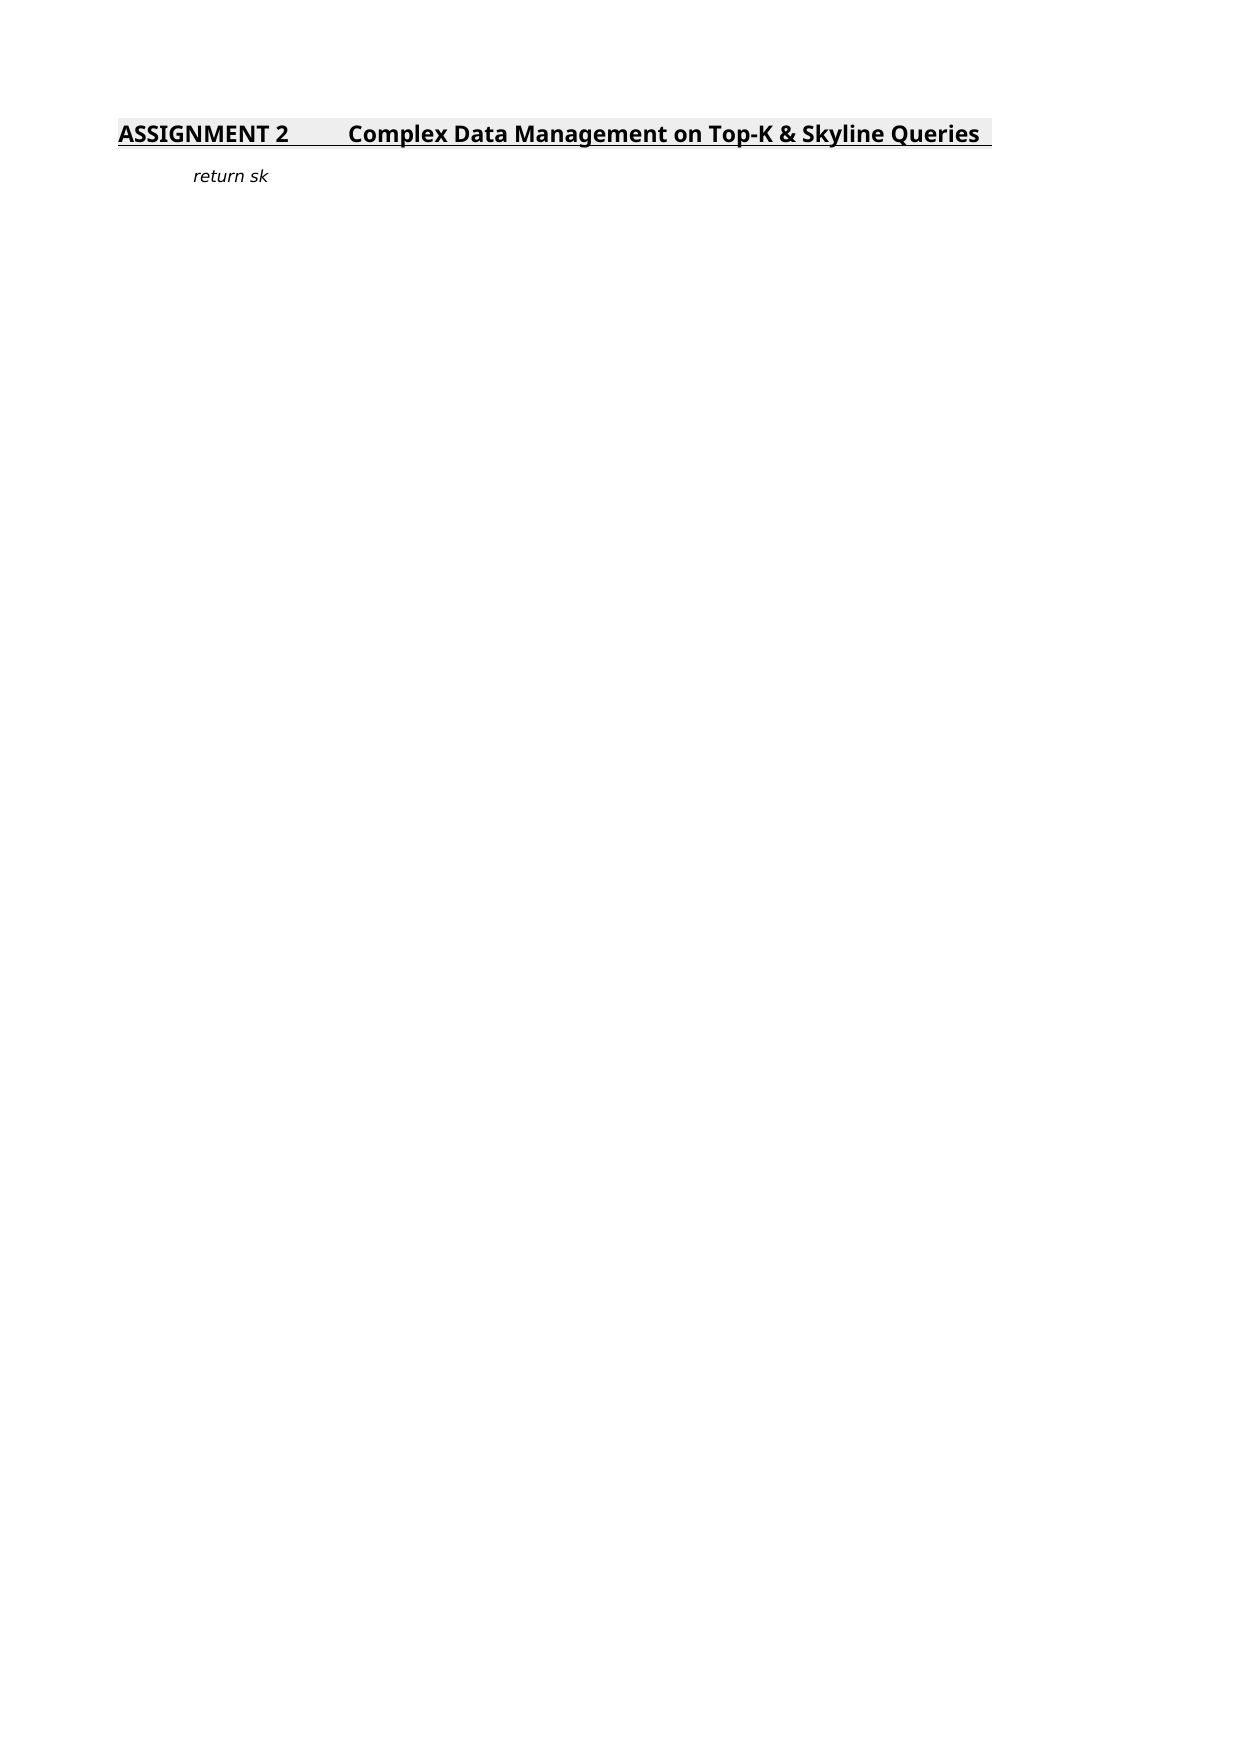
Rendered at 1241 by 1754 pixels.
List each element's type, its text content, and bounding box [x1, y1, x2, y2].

text return sk [118, 167, 1122, 187]
